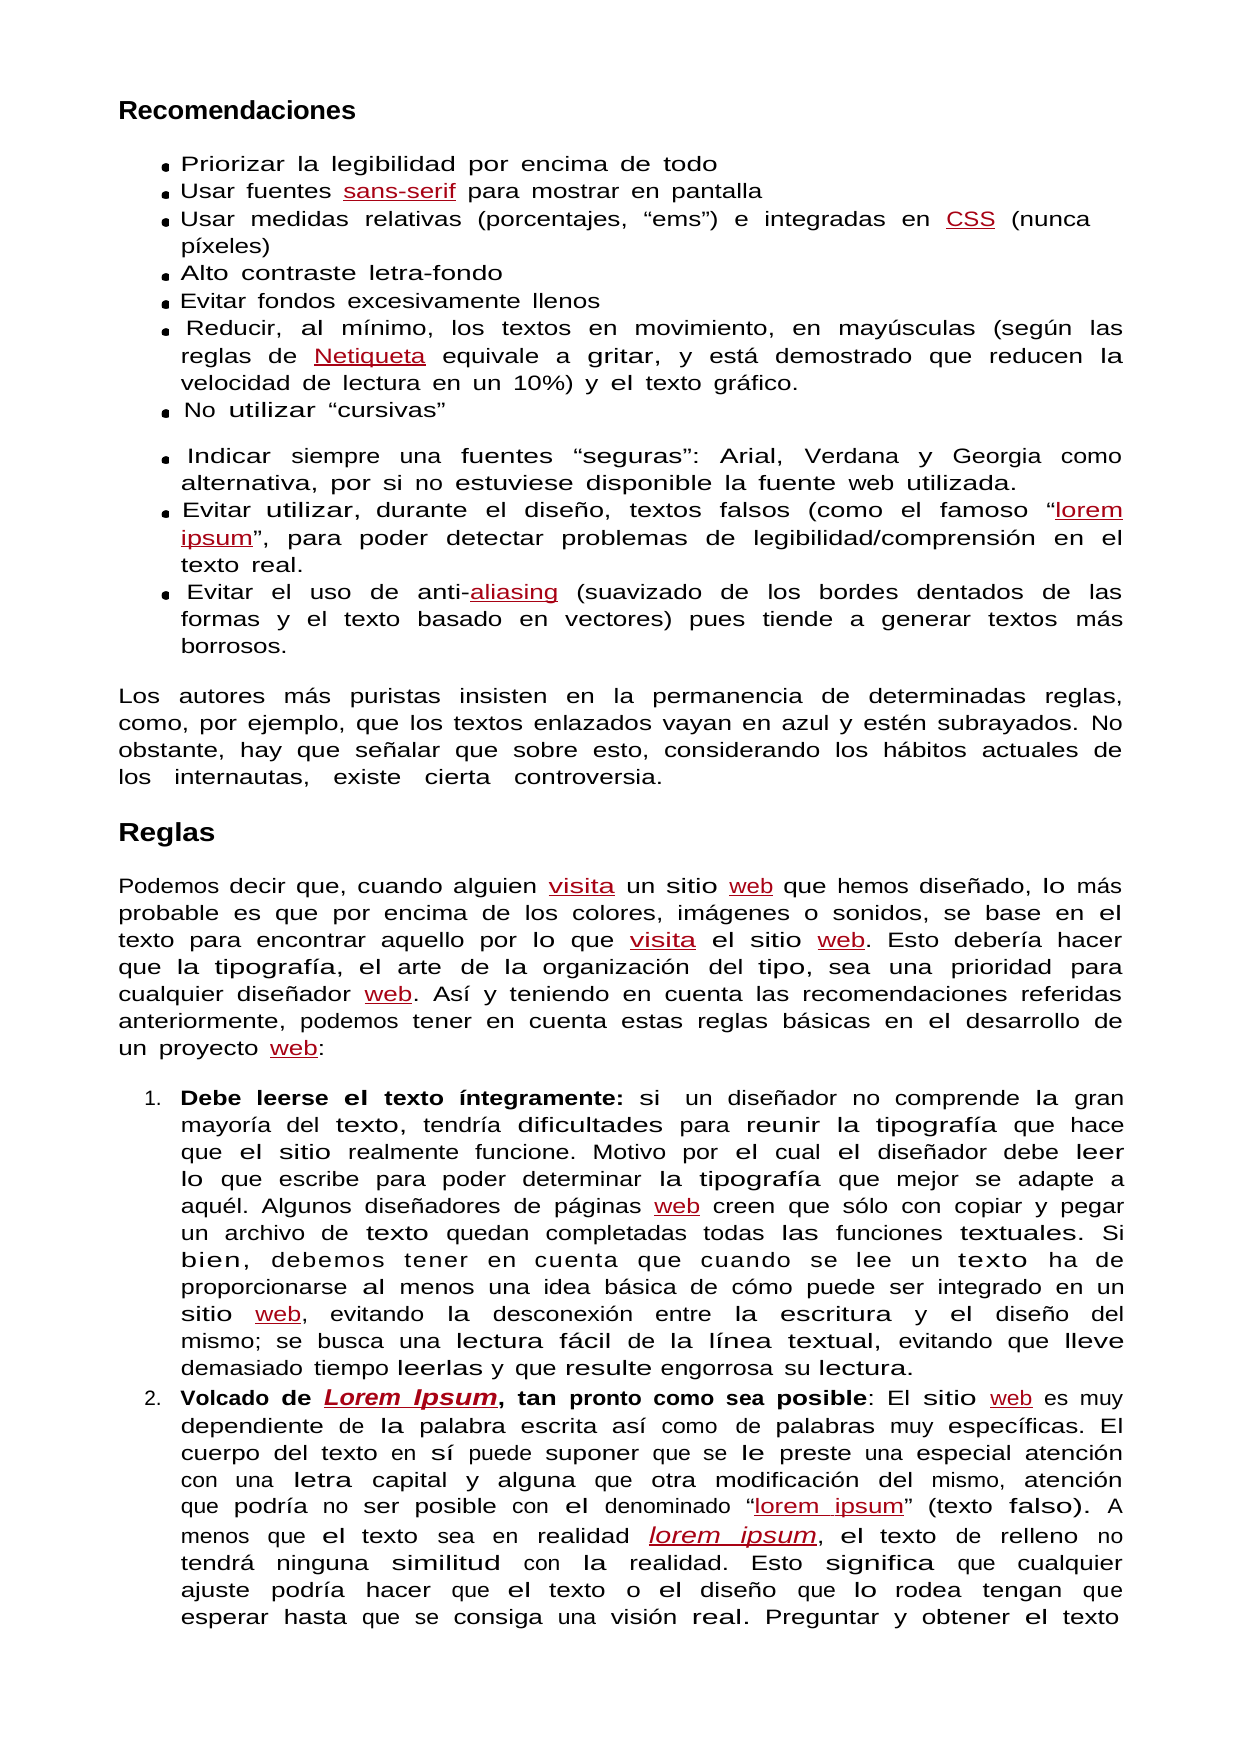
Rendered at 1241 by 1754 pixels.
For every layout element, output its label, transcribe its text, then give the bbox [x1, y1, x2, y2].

picture [161, 591, 169, 600]
picture [161, 510, 169, 518]
picture [161, 328, 169, 336]
text No utilizar “cursivas” [162, 398, 1138, 422]
text Los autores más puristas insisten en la permanencia de determinadas reglas, como, por ejemplo, que los textos enlazados vayan en azul y estén subrayados. No obstante, hay que señalar que sobre esto, considerando los hábitos actuales de los internautas, existe cierta controversia. [118, 684, 1123, 789]
list Debe leerse el texto íntegramente: si un diseñador no comprende la gran mayoría del texto, tendría dificultades para reunir la tipografía que hace que el sitio realmente funcione. Motivo por el cual el diseñador debe leer lo que escribe para poder determinar la tipografía que mejor se adapte a aquél. Algunos diseñadores de páginas web creen que sólo con copiar y pegar un archivo de texto quedan completadas todas las funciones textuales. Si bien, debemos tener en cuenta que cuando se lee un texto ha de proporcionarse al menos una idea básica de cómo puede ser integrado en un sitio web, evitando la desconexión entre la escritura y el diseño del mismo; se busca una lectura fácil de la línea textual, evitando que lleve demasiado tiempo leerlas y que resulte engorrosa su lectura. [144, 1086, 1124, 1380]
text Usar fuentes sans-serif para mostrar en pantalla [162, 179, 1138, 203]
text Podemos decir que, cuando alguien visita un sitio web que hemos diseñado, lo más probable es que por encima de los colores, imágenes o sonidos, se base en el texto para encontrar aquello por lo que visita el sitio web. Esto debería hacer que la tipografía, el arte de la organización del tipo, sea una prioridad para cualquier diseñador web. Así y teniendo en cuenta las recomendaciones referidas anteriormente, podemos tener en cuenta estas reglas básicas en el desarrollo de un proyecto web: [118, 874, 1123, 1060]
text Evitar fondos excesivamente llenos [162, 289, 1138, 313]
text Indicar siempre una fuentes “seguras”: Arial, Verdana y Georgia como alternativa, por si no estuviese disponible la fuente web utilizada. [162, 444, 1122, 495]
text Evitar el uso de anti-aliasing (suavizado de los bordes dentados de las formas y el texto basado en vectores) pues tiende a generar textos más borrosos. [162, 579, 1123, 658]
subtitle Reglas [118, 817, 1138, 847]
picture [161, 300, 169, 309]
text Alto contraste letra-fondo [162, 261, 1138, 285]
picture [161, 456, 169, 464]
text Usar medidas relativas (porcentajes, “ems”) e integradas en CSS (nunca píxeles) [162, 207, 1138, 258]
picture [161, 191, 169, 199]
subtitle Recomendaciones [118, 95, 1138, 125]
text Priorizar la legibilidad por encima de todo [162, 152, 1138, 176]
picture [161, 218, 169, 227]
list Volcado de Lorem Ipsum, tan pronto como sea posible: El sitio web es muy dependiente de la palabra escrita así como de palabras muy específicas. El cuerpo del texto en sí puede suponer que se le preste una especial atención con una letra capital y alguna que otra modificación del mismo, atención que podría no ser posible con el denominado “lorem ipsum” (texto falso). A menos que el texto sea en realidad lorem ipsum, el texto de relleno no tendrá ninguna similitud con la realidad. Esto significa que cualquier ajuste podría hacer que el texto o el diseño que lo rodea tengan que esperar hasta que se consiga una visión real. Preguntar y obtener el texto [144, 1384, 1123, 1629]
text Reducir, al mínimo, los textos en movimiento, en mayúsculas (según las reglas de Netiqueta equivale a gritar, y está demostrado que reducen la velocidad de lectura en un 10%) y el texto gráfico. [162, 316, 1123, 394]
text Evitar utilizar, durante el diseño, textos falsos (como el famoso “lorem ipsum”, para poder detectar problemas de legibilidad/comprensión en el texto real. [162, 498, 1123, 576]
picture [161, 163, 169, 172]
picture [161, 409, 169, 418]
picture [161, 273, 169, 281]
